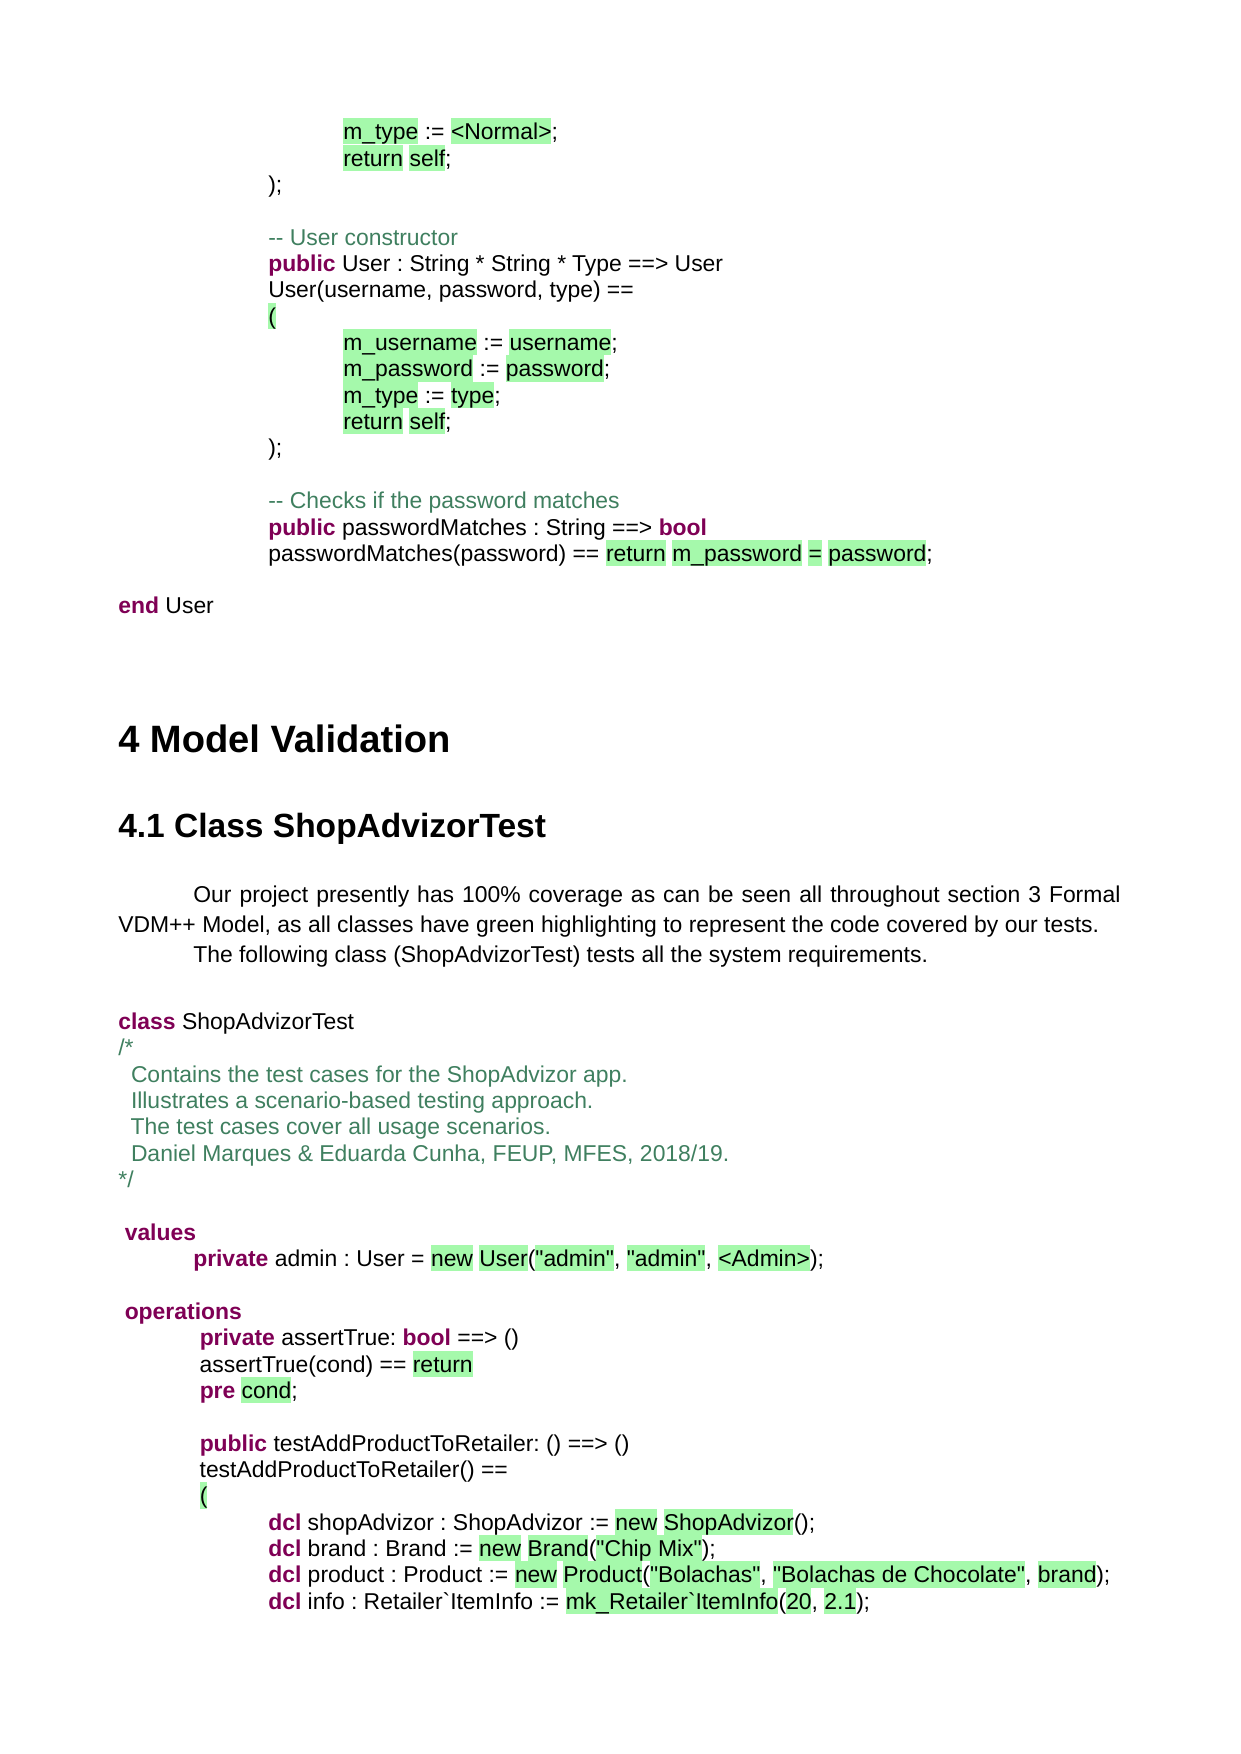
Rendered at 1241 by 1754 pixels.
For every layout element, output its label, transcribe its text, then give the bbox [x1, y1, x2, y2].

text User(username, password, type) == [118, 276, 1122, 303]
text Our project presently has 100% coverage as can be seen all throughout section 3 Formal VDM++ Model, as all classes have green highlighting to represent the code covered by our tests. [118, 881, 1122, 938]
text operations [118, 1298, 1122, 1324]
text -- User constructor [118, 223, 1122, 250]
text return self; [118, 408, 1122, 434]
text Daniel Marques & Eduarda Cunha, FEUP, MFES, 2018/19. [118, 1140, 1122, 1166]
text dcl shopAdvizor : ShopAdvizor := new ShopAdvizor(); [118, 1509, 1122, 1535]
text public passwordMatches : String ==> bool [118, 513, 1122, 540]
text ( [118, 1482, 1122, 1509]
text The following class (ShopAdvizorTest) tests all the system requirements. [118, 941, 1122, 968]
text assertTrue(cond) == return [118, 1351, 1122, 1377]
text passwordMatches(password) == return m_password = password; [118, 540, 1122, 566]
text return self; [118, 144, 1122, 171]
text -- Checks if the password matches [118, 487, 1122, 513]
text dcl product : Product := new Product("Bolachas", "Bolachas de Chocolate", brand); [118, 1561, 1122, 1588]
text public User : String * String * Type ==> User [118, 250, 1122, 276]
text dcl brand : Brand := new Brand("Chip Mix"); [118, 1535, 1122, 1561]
text m_type := <Normal>; [118, 118, 1122, 144]
text m_username := username; [118, 329, 1122, 355]
text end User [118, 592, 1122, 619]
text Contains the test cases for the ShopAdvizor app. [118, 1061, 1122, 1087]
subtitle 4.1 Class ShopAdvizorTest [118, 806, 1122, 845]
text m_password := password; [118, 355, 1122, 382]
text dcl info : Retailer`ItemInfo := mk_Retailer`ItemInfo(20, 2.1); [118, 1588, 1122, 1614]
text testAddProductToRetailer() == [118, 1456, 1122, 1482]
text */ [118, 1166, 1122, 1192]
text private admin : User = new User("admin", "admin", <Admin>); [118, 1245, 1122, 1271]
text ( [118, 303, 1122, 329]
text class ShopAdvizorTest [118, 1008, 1122, 1034]
text private assertTrue: bool ==> () [118, 1324, 1122, 1351]
text The test cases cover all usage scenarios. [118, 1113, 1122, 1140]
text pre cond; [118, 1377, 1122, 1403]
text /* [118, 1034, 1122, 1061]
text ); [118, 434, 1122, 461]
subtitle 4 Model Validation [118, 717, 1122, 761]
text Illustrates a scenario-based testing approach. [118, 1087, 1122, 1113]
text m_type := type; [118, 382, 1122, 408]
text public testAddProductToRetailer: () ==> () [118, 1429, 1122, 1456]
text values [118, 1219, 1122, 1245]
text ); [118, 171, 1122, 197]
